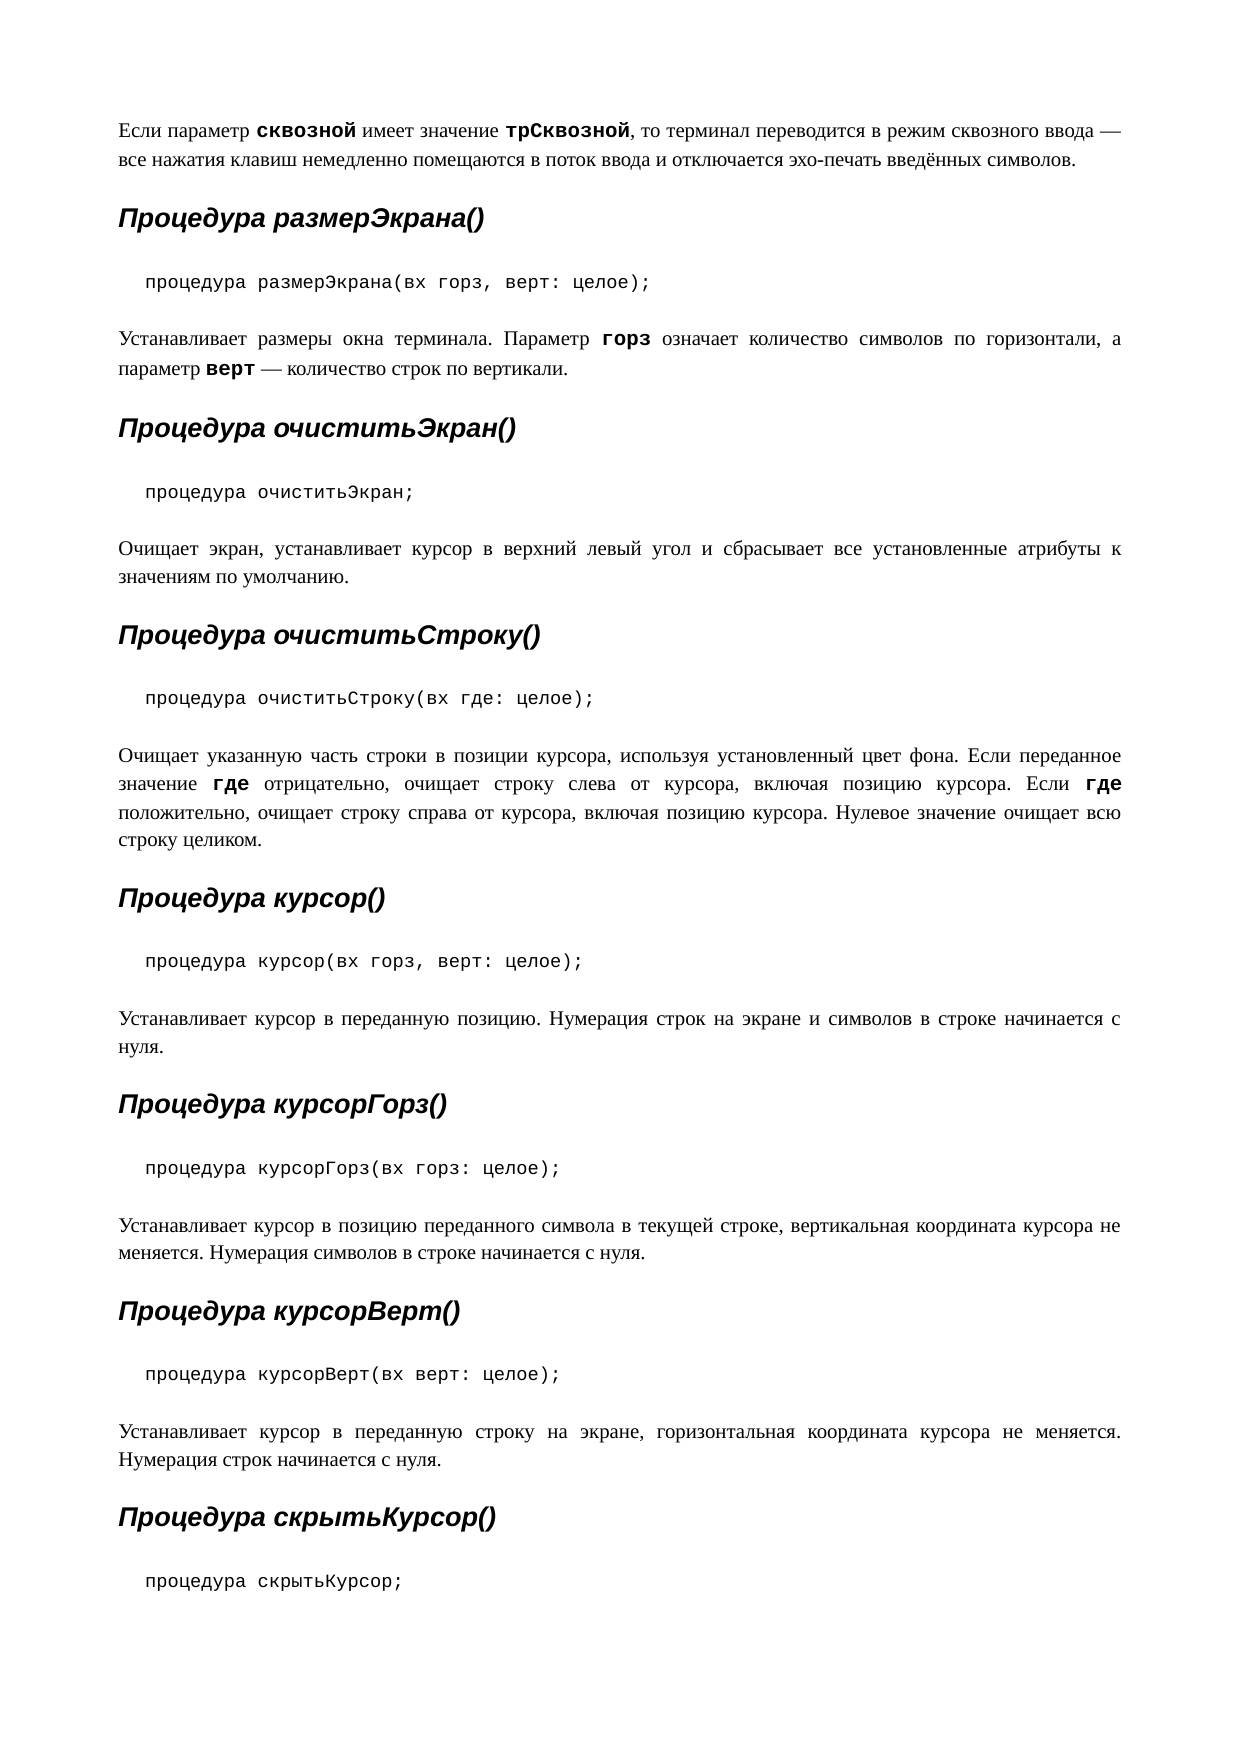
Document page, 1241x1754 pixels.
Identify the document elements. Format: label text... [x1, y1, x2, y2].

text Очищает указанную часть строки в позиции курсора, используя установленный цвет фона. Если переданное значение где отрицательно, очищает строку слева от курсора, включая позицию курсора. Если где положительно, очищает строку справа от курсора, включая позицию курсора. Нулевое значение очищает всю строку целиком. [118, 743, 1122, 851]
text процедура размерЭкрана(вх горз, верт: целое); [136, 263, 1104, 302]
subtitle Процедура скрытьКурсор() [118, 1501, 1122, 1533]
text процедура очиститьСтроку(вх где: целое); [136, 680, 1104, 719]
subtitle Процедура очиститьЭкран() [118, 412, 1122, 443]
text процедура скрытьКурсор; [136, 1563, 1104, 1602]
subtitle Процедура курсорГорз() [118, 1088, 1122, 1120]
subtitle Процедура курсор() [118, 882, 1122, 913]
text процедура очиститьЭкран; [136, 474, 1104, 513]
subtitle Процедура курсорВерт() [118, 1295, 1122, 1326]
text Если параметр сквозной имеет значение трСквозной, то терминал переводится в режим сквозного ввода — все нажатия клавиш немедленно помещаются в поток ввода и отключается эхо-печать введённых символов. [118, 118, 1122, 171]
text Устанавливает размеры окна терминала. Параметр горз означает количество символов по горизонтали, а параметр верт — количество строк по вертикали. [118, 326, 1122, 381]
text процедура курсорВерт(вх верт: целое); [136, 1356, 1104, 1395]
text Очищает экран, устанавливает курсор в верхний левый угол и сбрасывает все установленные атрибуты к значениям по умолчанию. [118, 536, 1122, 588]
text процедура курсор(вх горз, верт: целое); [136, 943, 1104, 982]
text Устанавливает курсор в позицию переданного символа в текущей строке, вертикальная координата курсора не меняется. Нумерация символов в строке начинается с нуля. [118, 1213, 1122, 1264]
text Устанавливает курсор в переданную строку на экране, горизонтальная координата курсора не меняется. Нумерация строк начинается с нуля. [118, 1419, 1122, 1471]
text Устанавливает курсор в переданную позицию. Нумерация строк на экране и символов в строке начинается с нуля. [118, 1006, 1122, 1058]
subtitle Процедура очиститьСтроку() [118, 619, 1122, 650]
subtitle Процедура размерЭкрана() [118, 202, 1122, 233]
text процедура курсорГорз(вх горз: целое); [136, 1150, 1104, 1189]
